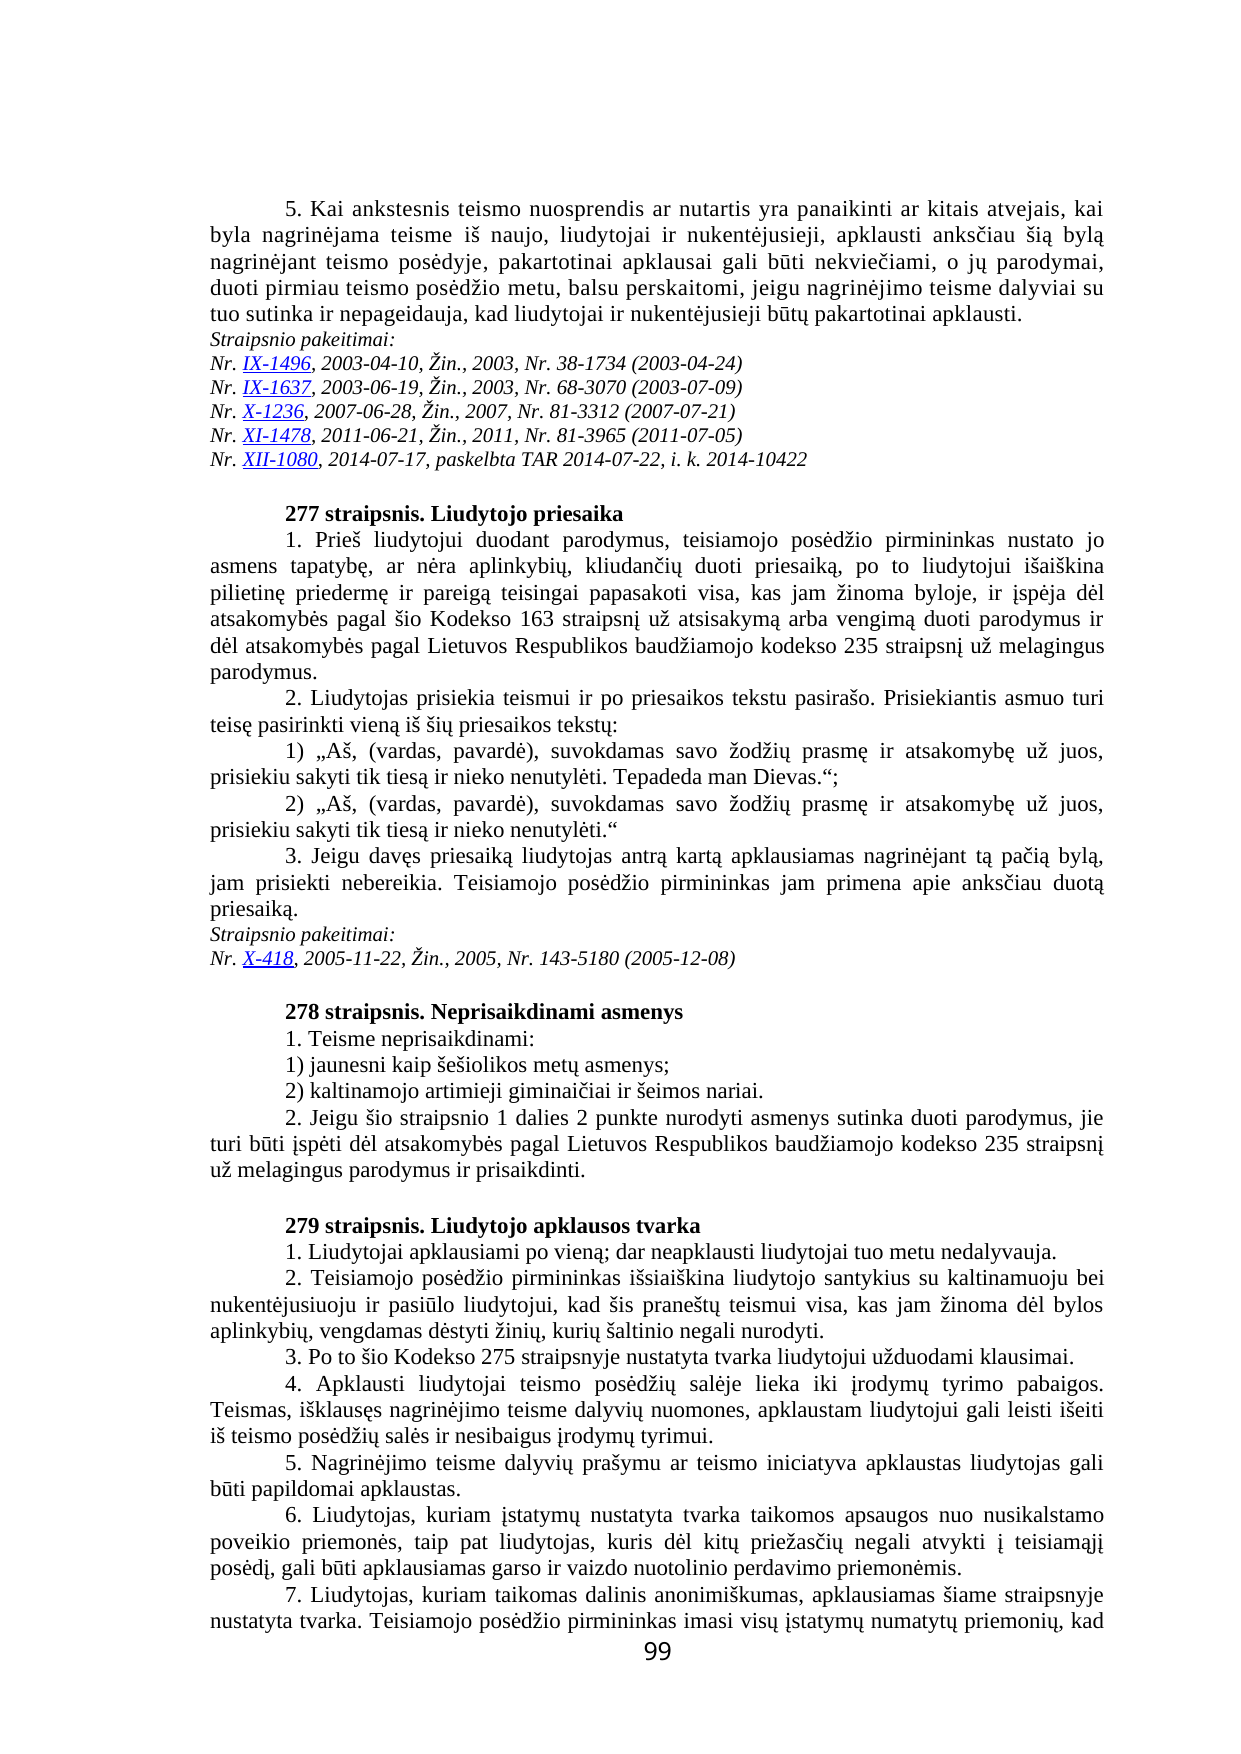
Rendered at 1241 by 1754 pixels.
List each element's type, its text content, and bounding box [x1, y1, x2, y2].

text 278 straipsnis. Neprisaikdinami asmenys [210, 998, 1106, 1025]
text 2) kaltinamojo artimieji giminaičiai ir šeimos nariai. [210, 1077, 1106, 1104]
text Straipsnio pakeitimai: [210, 922, 1106, 946]
text 277 straipsnis. Liudytojo priesaika [210, 500, 1106, 526]
text 1. Prieš liudytojui duodant parodymus, teisiamojo posėdžio pirmininkas nustato jo asmens tapatybę, ar nėra aplinkybių, kliudančių duoti priesaiką, po to liudytojui išaiškina pilietinę priedermę ir pareigą teisingai papasakoti visa, kas jam žinoma byloje, ir įspėja dėl atsakomybės pagal šio Kodekso 163 straipsnį už atsisakymą arba vengimą duoti parodymus ir dėl atsakomybės pagal Lietuvos Respublikos baudžiamojo kodekso 235 straipsnį už melagingus parodymus. [210, 526, 1106, 684]
text 2. Liudytojas prisiekia teismui ir po priesaikos tekstu pasirašo. Prisiekiantis asmuo turi teisę pasirinkti vieną iš šių priesaikos tekstų: [210, 684, 1106, 737]
text Straipsnio pakeitimai: [210, 327, 1106, 351]
text 3. Jeigu davęs priesaiką liudytojas antrą kartą apklausiamas nagrinėjant tą pačią bylą, jam prisiekti nebereikia. Teisiamojo posėdžio pirmininkas jam primena apie anksčiau duotą priesaiką. [210, 842, 1106, 922]
text 1. Liudytojai apklausiami po vieną; dar neapklausti liudytojai tuo metu nedalyvauja. [210, 1238, 1106, 1264]
text 2) „Aš, (vardas, pavardė), suvokdamas savo žodžių prasmę ir atsakomybę už juos, prisiekiu sakyti tik tiesą ir nieko nenutylėti.“ [210, 790, 1106, 842]
text Nr. X-418, 2005-11-22, Žin., 2005, Nr. 143-5180 (2005-12-08) [210, 946, 1106, 970]
text 1. Teisme neprisaikdinami: [210, 1025, 1106, 1051]
text 279 straipsnis. Liudytojo apklausos tvarka [210, 1212, 1106, 1238]
text 3. Po to šio Kodekso 275 straipsnyje nustatyta tvarka liudytojui užduodami klausimai. [210, 1343, 1106, 1370]
text 6. Liudytojas, kuriam įstatymų nustatyta tvarka taikomos apsaugos nuo nusikalstamo poveikio priemonės, taip pat liudytojas, kuris dėl kitų priežasčių negali atvykti į teisiamąjį posėdį, gali būti apklausiamas garso ir vaizdo nuotolinio perdavimo priemonėmis. [210, 1502, 1106, 1581]
text 1) „Aš, (vardas, pavardė), suvokdamas savo žodžių prasmę ir atsakomybę už juos, prisiekiu sakyti tik tiesą ir nieko nenutylėti. Tepadeda man Dievas.“; [210, 737, 1106, 790]
text 4. Apklausti liudytojai teismo posėdžių salėje lieka iki įrodymų tyrimo pabaigos. Teismas, išklausęs nagrinėjimo teisme dalyvių nuomones, apklaustam liudytojui gali leisti išeiti iš teismo posėdžių salės ir nesibaigus įrodymų tyrimui. [210, 1370, 1106, 1449]
text Nr. X-1236, 2007-06-28, Žin., 2007, Nr. 81-3312 (2007-07-21) [210, 399, 1106, 423]
text Nr. XII-1080, 2014-07-17, paskelbta TAR 2014-07-22, i. k. 2014-10422 [210, 447, 1106, 471]
text 5. Nagrinėjimo teisme dalyvių prašymu ar teismo iniciatyva apklaustas liudytojas gali būti papildomai apklaustas. [210, 1449, 1106, 1502]
text 2. Jeigu šio straipsnio 1 dalies 2 punkte nurodyti asmenys sutinka duoti parodymus, jie turi būti įspėti dėl atsakomybės pagal Lietuvos Respublikos baudžiamojo kodekso 235 straipsnį už melagingus parodymus ir prisaikdinti. [210, 1104, 1106, 1183]
text Nr. IX-1496, 2003-04-10, Žin., 2003, Nr. 38-1734 (2003-04-24) [210, 351, 1106, 375]
text 1) jaunesni kaip šešiolikos metų asmenys; [210, 1051, 1106, 1077]
text Nr. IX-1637, 2003-06-19, Žin., 2003, Nr. 68-3070 (2003-07-09) [210, 375, 1106, 399]
text 2. Teisiamojo posėdžio pirmininkas išsiaiškina liudytojo santykius su kaltinamuoju bei nukentėjusiuoju ir pasiūlo liudytojui, kad šis praneštų teismui visa, kas jam žinoma dėl bylos aplinkybių, vengdamas dėstyti žinių, kurių šaltinio negali nurodyti. [210, 1264, 1106, 1343]
text Nr. XI-1478, 2011-06-21, Žin., 2011, Nr. 81-3965 (2011-07-05) [210, 423, 1106, 447]
text 7. Liudytojas, kuriam taikomas dalinis anonimiškumas, apklausiamas šiame straipsnyje nustatyta tvarka. Teisiamojo posėdžio pirmininkas imasi visų įstatymų numatytų priemonių, kad [210, 1581, 1106, 1633]
text 5. Kai ankstesnis teismo nuosprendis ar nutartis yra panaikinti ar kitais atvejais, kai byla nagrinėjama teisme iš naujo, liudytojai ir nukentėjusieji, apklausti anksčiau šią bylą nagrinėjant teismo posėdyje, pakartotinai apklausai gali būti nekviečiami, o jų parodymai, duoti pirmiau teismo posėdžio metu, balsu perskaitomi, jeigu nagrinėjimo teisme dalyviai su tuo sutinka ir nepageidauja, kad liudytojai ir nukentėjusieji būtų pakartotinai apklausti. [210, 195, 1106, 327]
